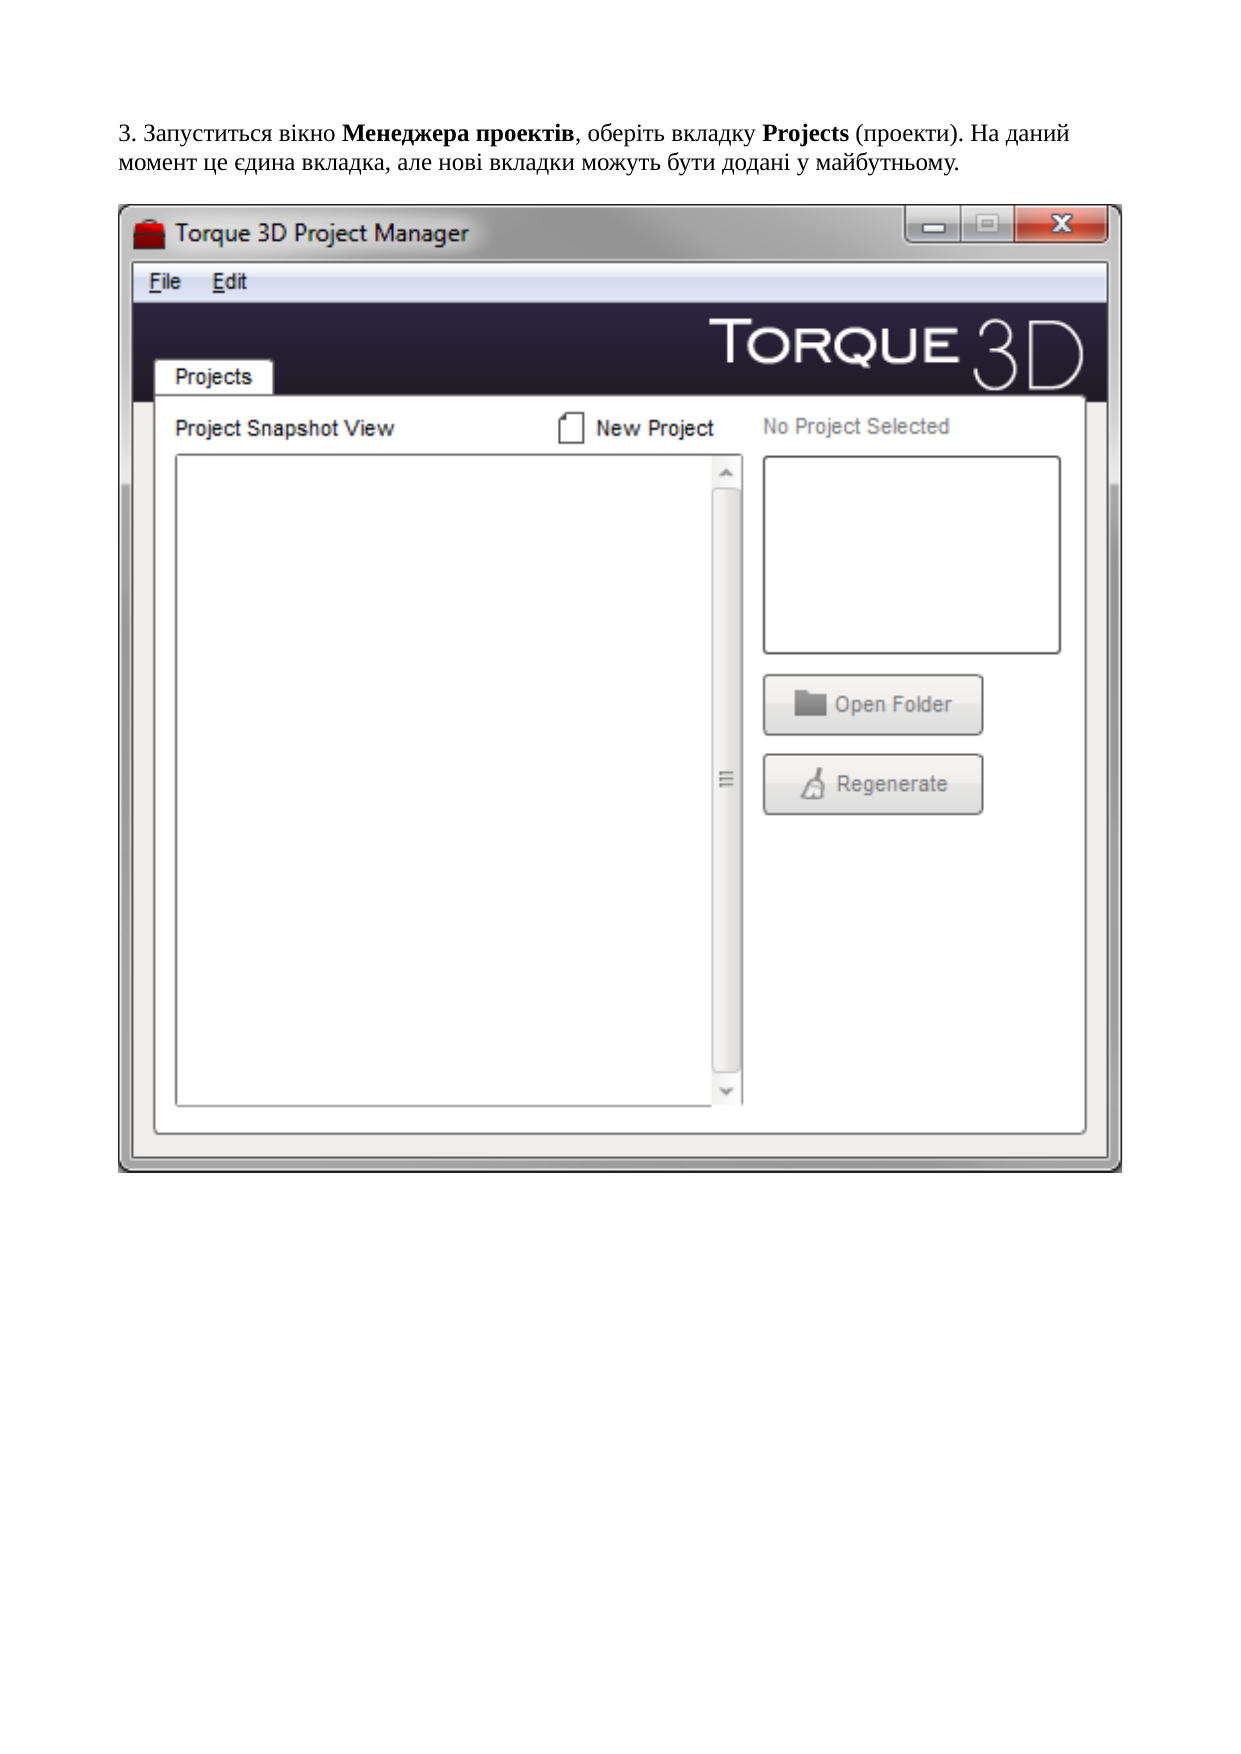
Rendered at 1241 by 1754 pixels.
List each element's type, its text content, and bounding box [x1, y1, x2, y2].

text 3. Запуститься вікно Менеджера проектів, оберіть вкладку Projects (проекти). На даний момент це єдина вкладка, але нові вкладки можуть бути додані у майбутньому. [118, 118, 1122, 176]
picture [118, 204, 1123, 1173]
